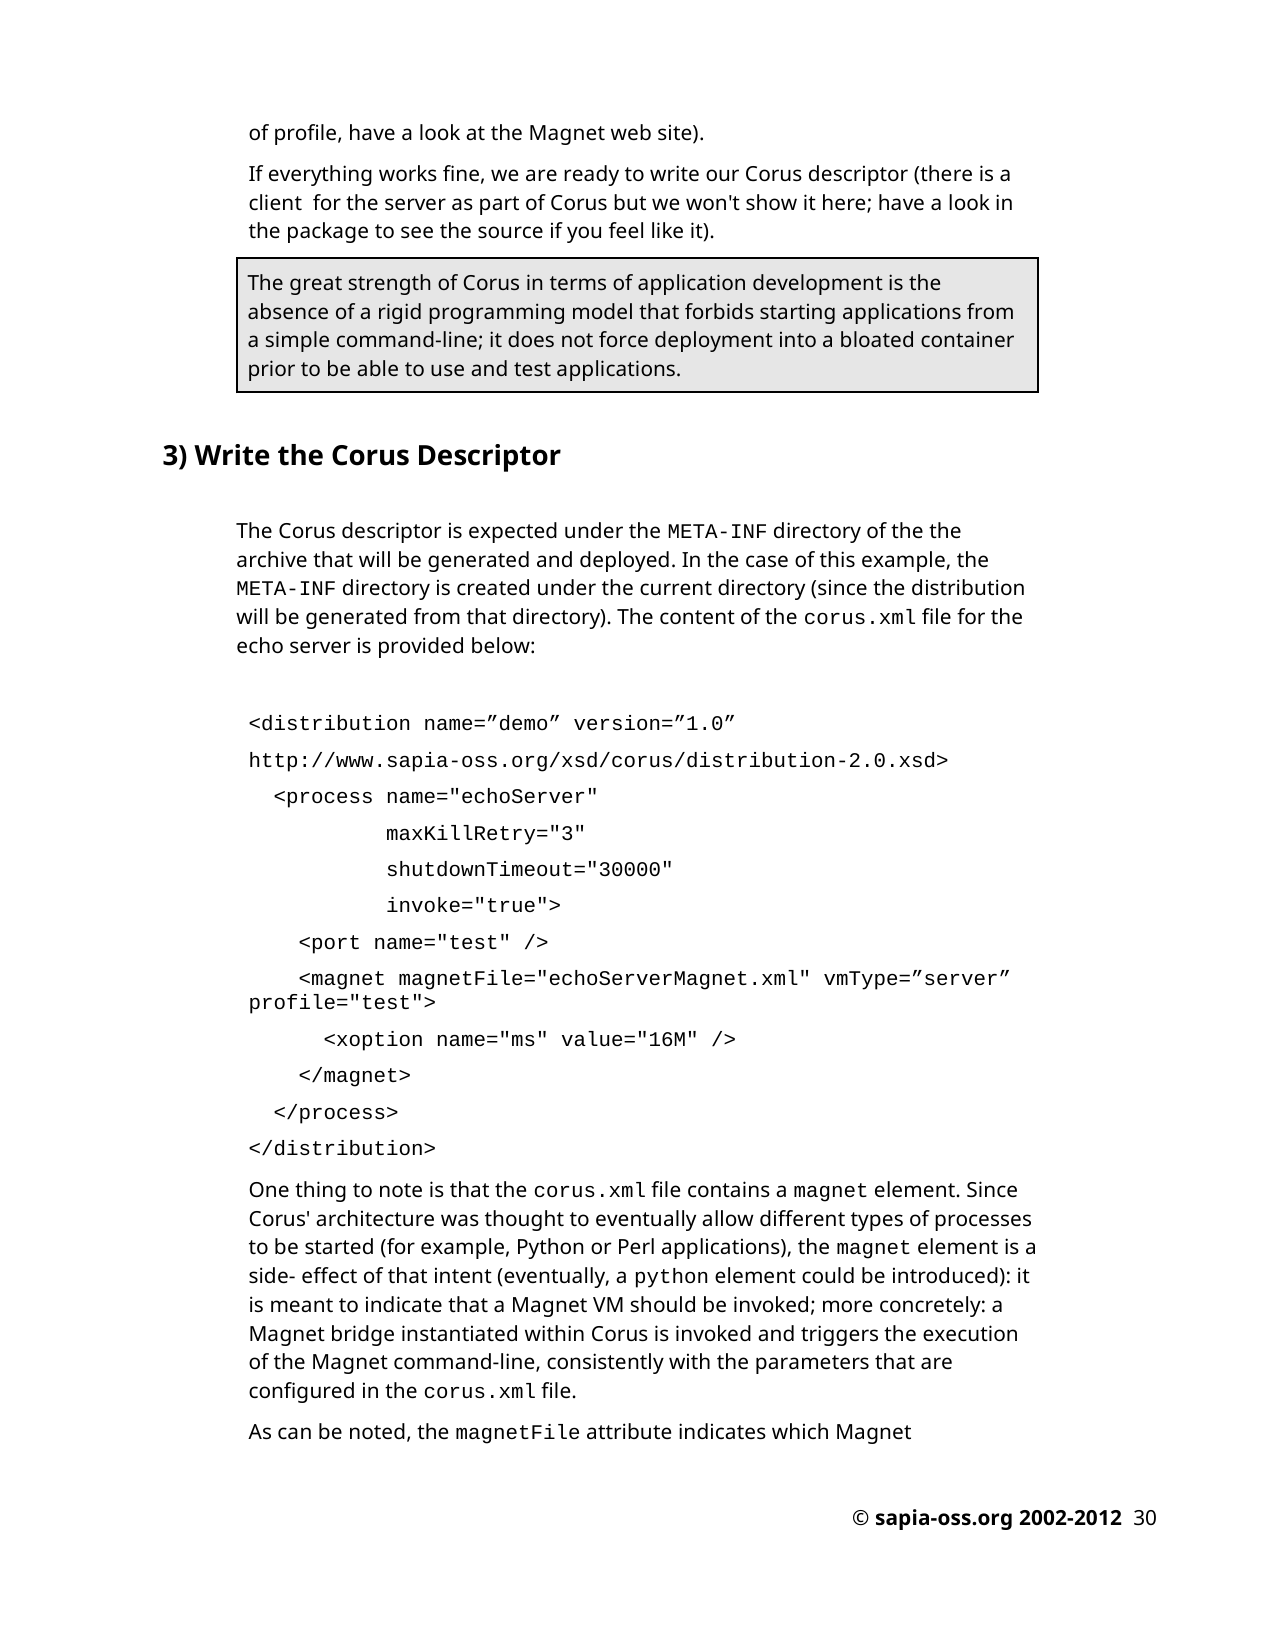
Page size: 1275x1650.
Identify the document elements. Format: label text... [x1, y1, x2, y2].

text </distribution> [248, 1138, 1039, 1162]
text The great strength of Corus in terms of application development is the absence of a rigid programming model that forbids starting applications from a simple command-line; it does not force deployment into a bloated container prior to be able to use and test applications. [238, 259, 1037, 391]
text <distribution name=”demo” version=”1.0” [248, 713, 1039, 737]
text invoke="true"> [248, 895, 1039, 919]
subtitle 3) Write the Corus Descriptor [162, 436, 1039, 473]
text <magnet magnetFile="echoServerMagnet.xml" vmType=”server” profile="test"> [248, 968, 1039, 1016]
text shutdownTimeout="30000" [248, 859, 1039, 883]
text <port name="test" /> [248, 932, 1039, 956]
text If everything works fine, we are ready to write our Corus descriptor (there is a client for the server as part of Corus but we won't show it here; have a look in the package to see the source if you feel like it). [248, 159, 1039, 245]
text <xoption name="ms" value="16M" /> [248, 1029, 1039, 1053]
text http://www.sapia-oss.org/xsd/corus/distribution-2.0.xsd> [248, 749, 1039, 773]
text </process> [248, 1102, 1039, 1126]
text </magnet> [248, 1065, 1039, 1089]
text <process name="echoServer" [248, 786, 1039, 810]
text of profile, have a look at the Magnet web site). [248, 118, 1039, 147]
text maxKillRetry="3" [248, 822, 1039, 846]
text As can be noted, the magnetFile attribute indicates which Magnet [248, 1417, 1039, 1446]
text The Corus descriptor is expected under the META-INF directory of the the archive that will be generated and deployed. In the case of this example, the META-INF directory is created under the current directory (since the distribution will be generated from that directory). The content of the corus.xml file for the echo server is provided below: [236, 516, 1039, 659]
text One thing to note is that the corus.xml file contains a magnet element. Since Corus' architecture was thought to eventually allow different types of processes to be started (for example, Python or Perl applications), the magnet element is a side- effect of that intent (eventually, a python element could be introduced): it is meant to indicate that a Magnet VM should be invoked; more concretely: a Magnet bridge instantiated within Corus is invoked and triggers the execution of the Magnet command-line, consistently with the parameters that are configured in the corus.xml file. [248, 1174, 1039, 1404]
